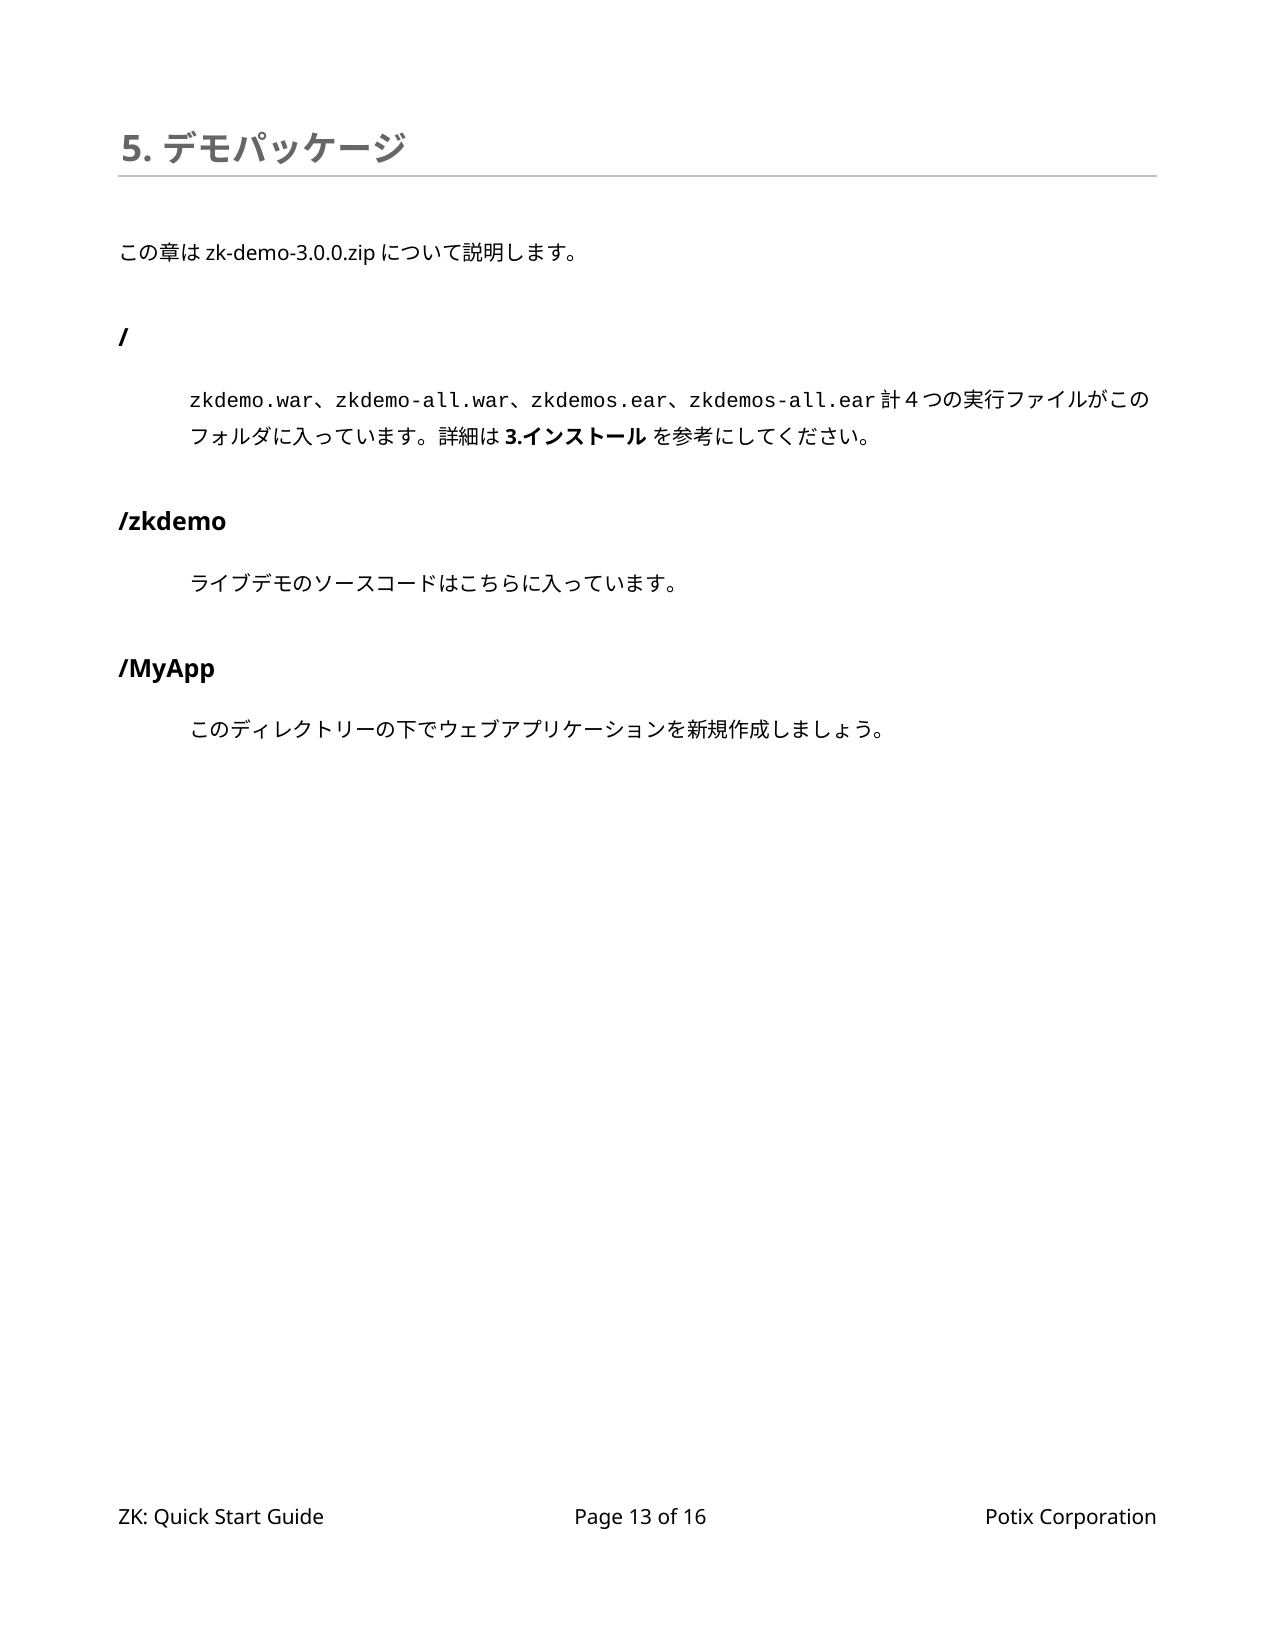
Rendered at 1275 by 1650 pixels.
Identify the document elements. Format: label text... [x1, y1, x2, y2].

subtitle / [118, 319, 1157, 353]
text ライブデモのソースコードはこちらに入っています。 [189, 567, 1157, 597]
text このディレクトリーの下でウェブアプリケーションを新規作成しましょう。 [189, 714, 1157, 744]
text この章はzk-demo-3.0.0.zipについて説明します。 [118, 236, 1157, 266]
subtitle /zkdemo [118, 504, 1157, 538]
subtitle 5. デモパッケージ [118, 118, 1157, 175]
subtitle /MyApp [118, 650, 1157, 684]
text zkdemo.war、zkdemo-all.war、zkdemos.ear、zkdemos-all.ear計４つの実行ファイルがこのフォルダに入っています。詳細は 3.インストール を参考にしてください。 [189, 383, 1157, 451]
